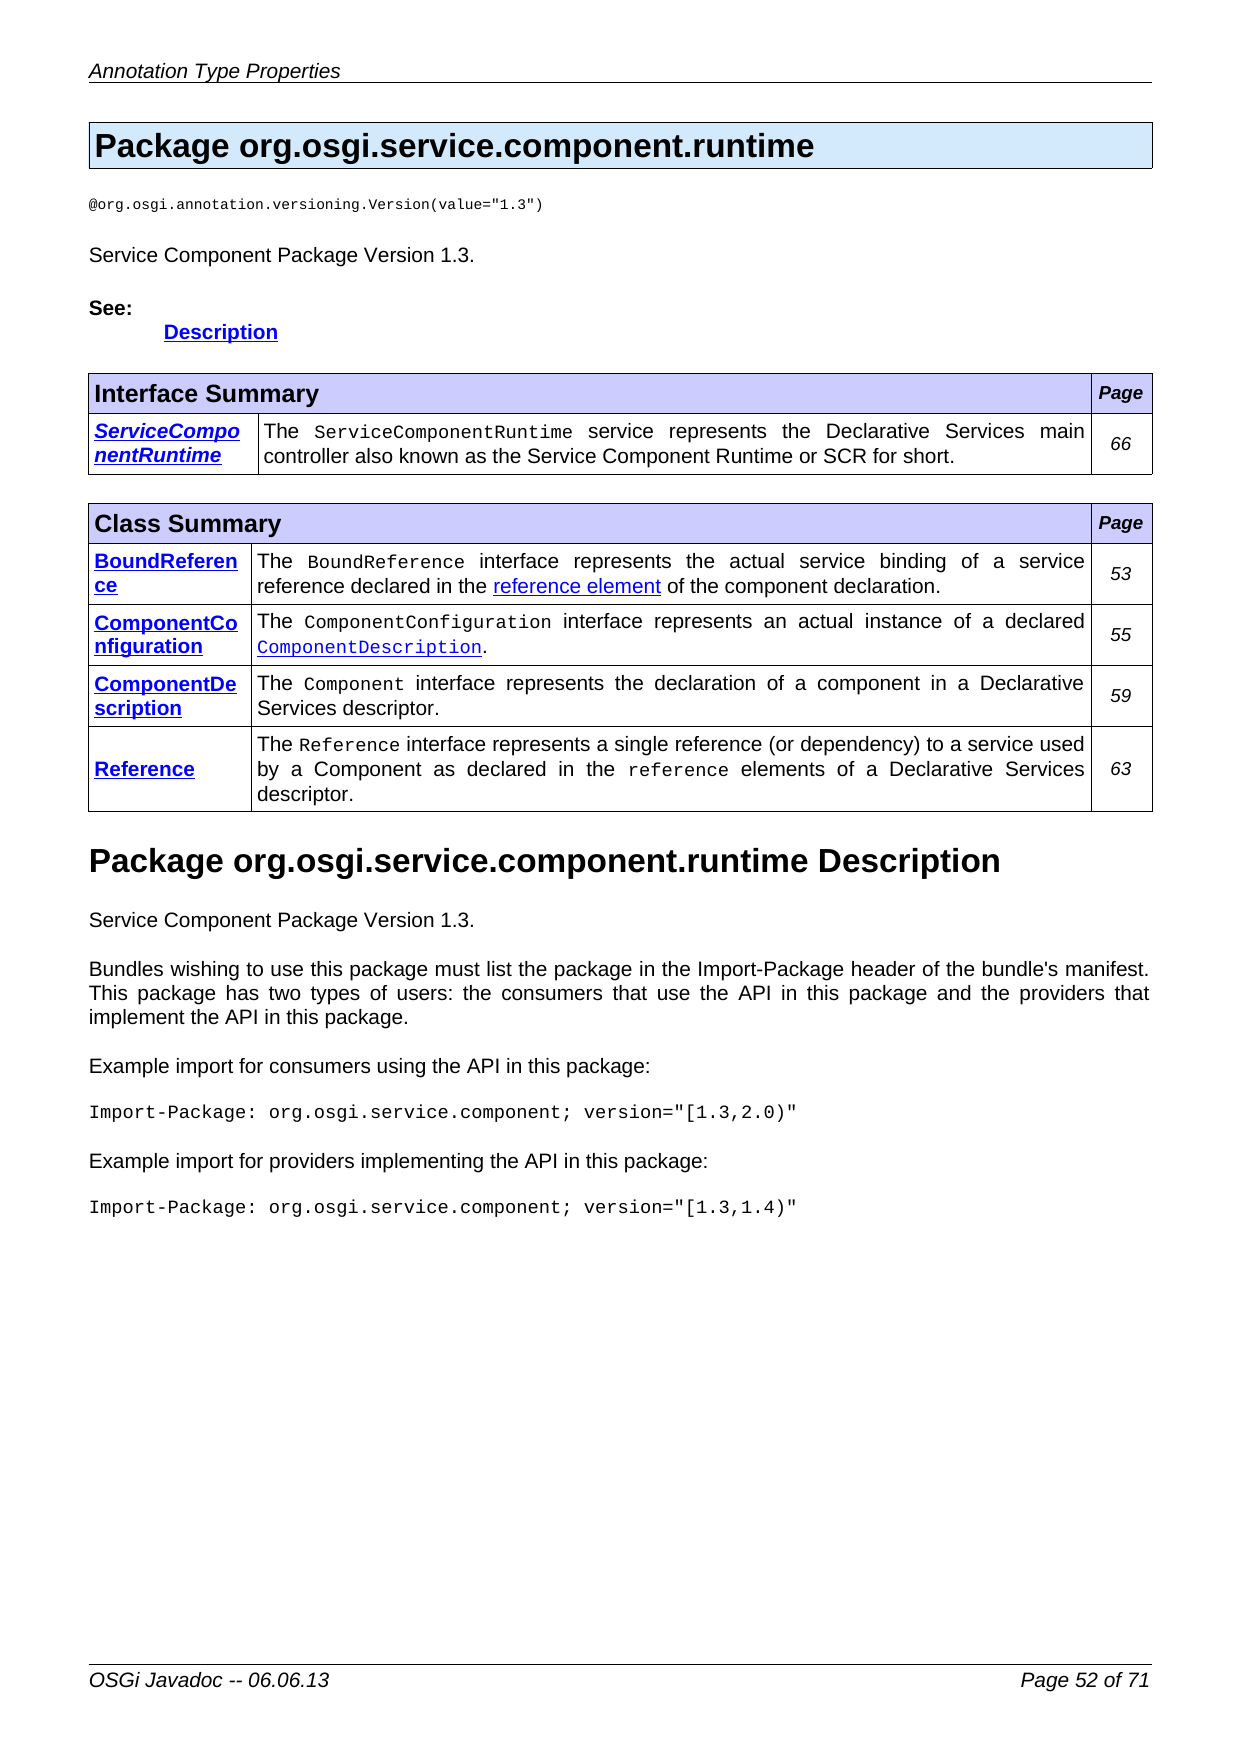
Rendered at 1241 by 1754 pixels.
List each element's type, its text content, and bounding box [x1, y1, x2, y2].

table_cell 58 [1092, 666, 1152, 726]
table_cell The Reference interface represents a single reference (or dependency) to a service used by a Component as declared in the reference elements of a Declarative Services descriptor. [252, 727, 1091, 811]
text @org.osgi.annotation.versioning.Version(value="1.3") [88, 197, 1152, 213]
text Description [163, 320, 1152, 344]
table_header Class Summary [89, 504, 1091, 543]
table_cell The ServiceComponentRuntime service represents the Declarative Services main controller also known as the Service Component Runtime or SCR for short. [259, 414, 1091, 473]
table_cell 53 [1092, 544, 1152, 603]
table_header Interface Summary [89, 374, 1091, 413]
table_cell ServiceComponentRuntime [89, 414, 258, 473]
text Package org.osgi.service.component.runtime Description [88, 841, 1152, 879]
text Bundles wishing to use this package must list the package in the Import-Package header of the bundle's manifest. This package has two types of users: the consumers that use the API in this package and the providers that implement the API in this package. [88, 957, 1152, 1029]
table_cell The Component interface represents the declaration of a component in a Declarative Services descriptor. [252, 666, 1091, 726]
subtitle Package org.osgi.service.component.runtime [90, 123, 1152, 168]
text Import-Package: org.osgi.service.component; version="[1.3,2.0)" [88, 1103, 1152, 1124]
text Example import for consumers using the API in this package: [88, 1054, 1152, 1078]
table_cell 65 [1092, 414, 1152, 473]
table_cell ComponentConfiguration [89, 605, 251, 665]
table_header Page [1092, 504, 1152, 543]
table_cell The ComponentConfiguration interface represents an actual instance of a declared ComponentDescription. [252, 605, 1091, 665]
table_cell 55 [1092, 605, 1152, 665]
text Service Component Package Version 1.3. [88, 908, 1152, 932]
table_header Page [1092, 374, 1152, 413]
table_cell The BoundReference interface represents the actual service binding of a service reference declared in the reference element of the component declaration. [252, 544, 1091, 603]
text Service Component Package Version 1.3. [88, 243, 1152, 267]
table_cell 62 [1092, 727, 1152, 811]
text See: [88, 296, 1152, 320]
text Import-Package: org.osgi.service.component; version="[1.3,1.4)" [88, 1198, 1152, 1219]
table_cell BoundReference [89, 544, 251, 603]
table_cell ComponentDescription [89, 666, 251, 726]
text Example import for providers implementing the API in this package: [88, 1149, 1152, 1173]
table_cell Reference [89, 727, 251, 811]
